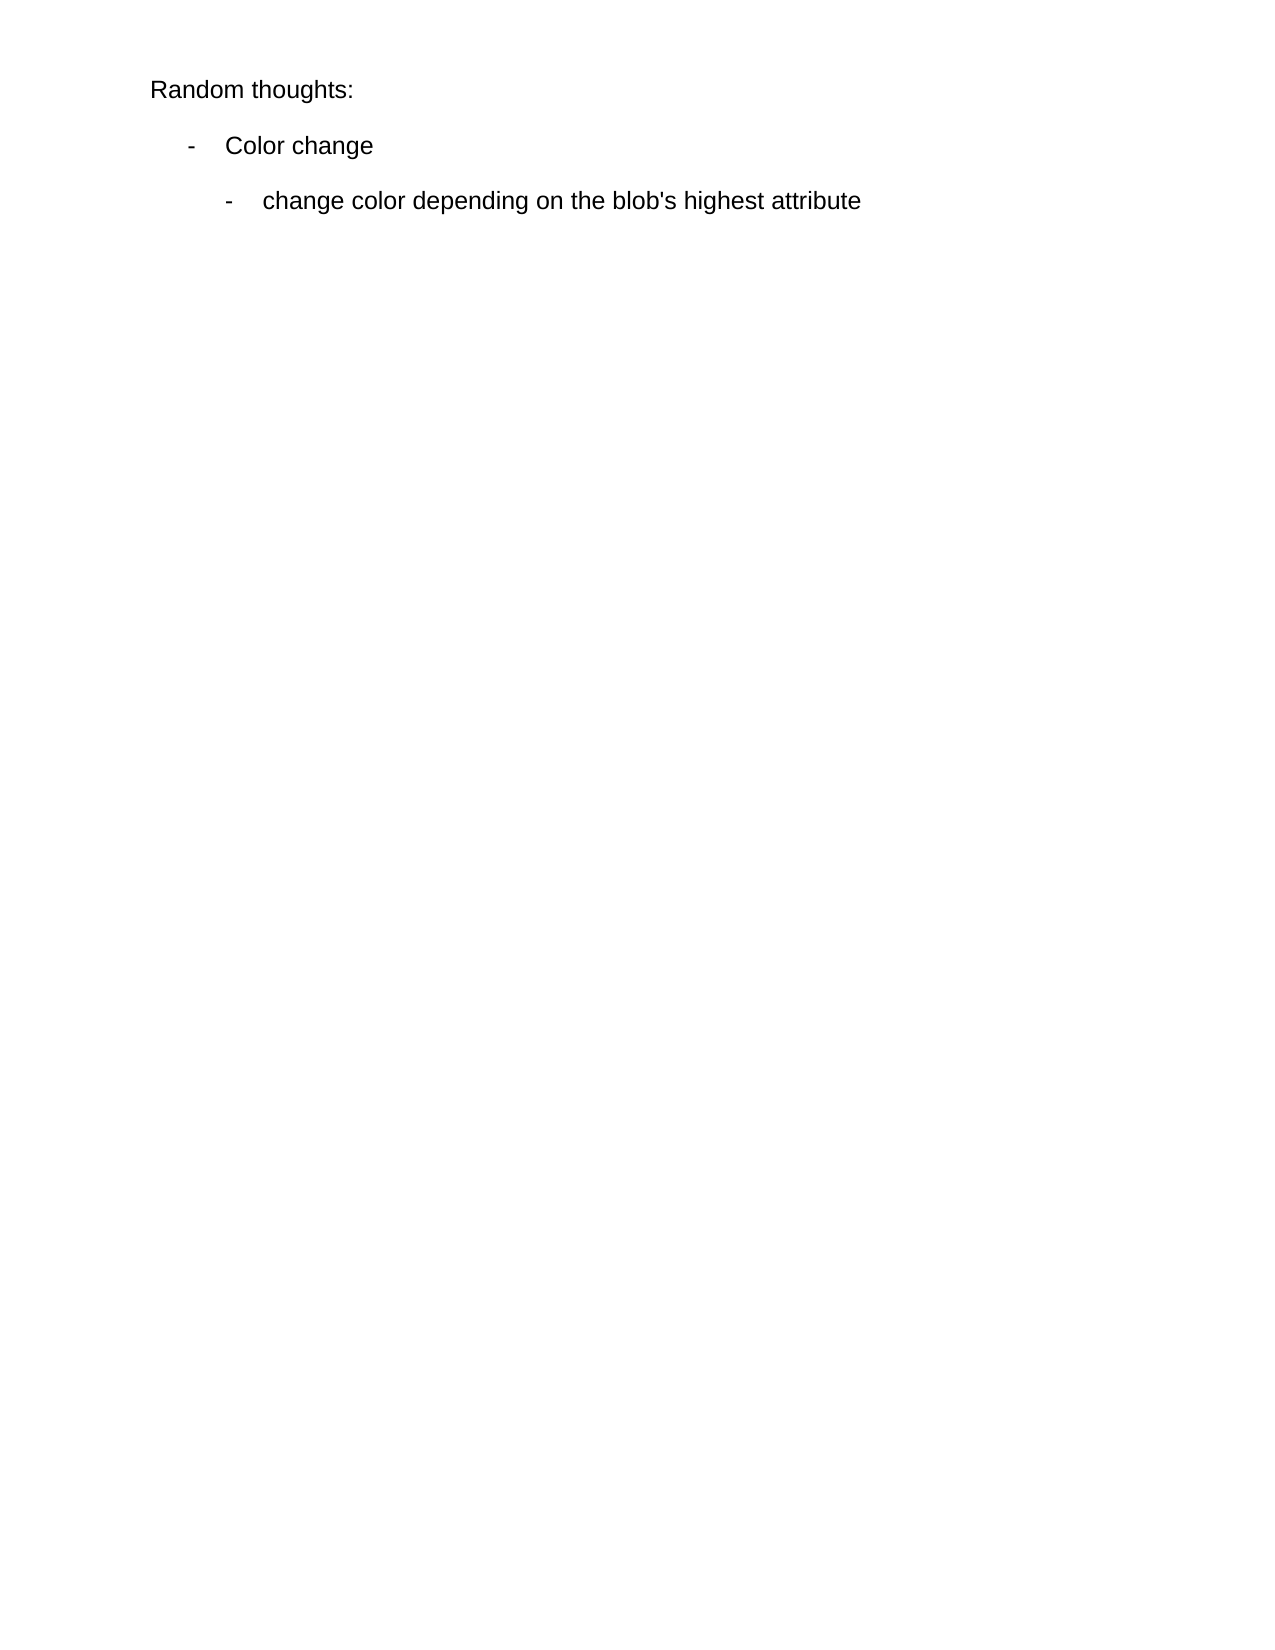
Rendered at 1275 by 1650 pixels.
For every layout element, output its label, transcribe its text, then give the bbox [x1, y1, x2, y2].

list change color depending on the blob's highest attribute [225, 186, 1125, 215]
text Random thoughts: [150, 75, 1125, 104]
list Color change [187, 131, 1125, 159]
